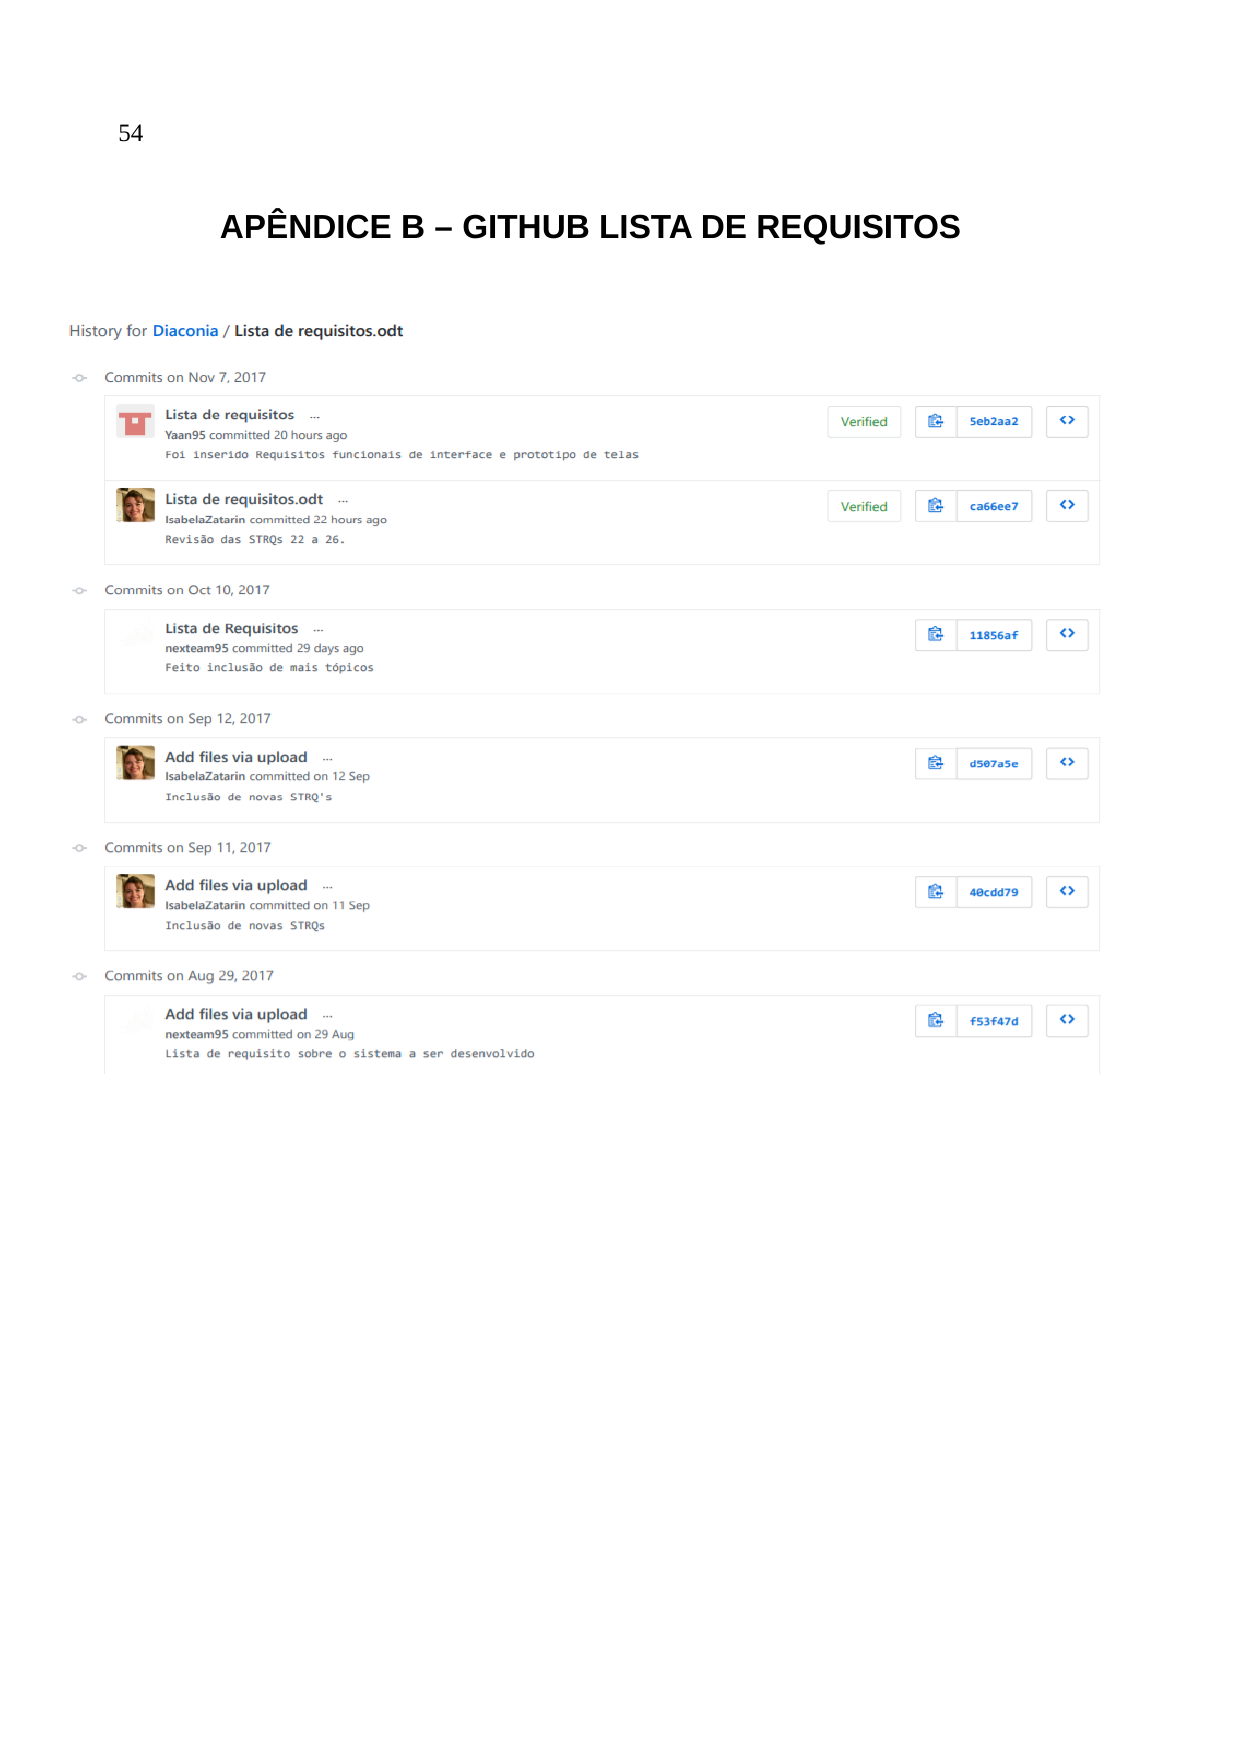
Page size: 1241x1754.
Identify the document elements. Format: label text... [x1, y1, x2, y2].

subtitle apêndice b – github lista de requisitos [118, 207, 1063, 245]
picture [47, 313, 1134, 1074]
